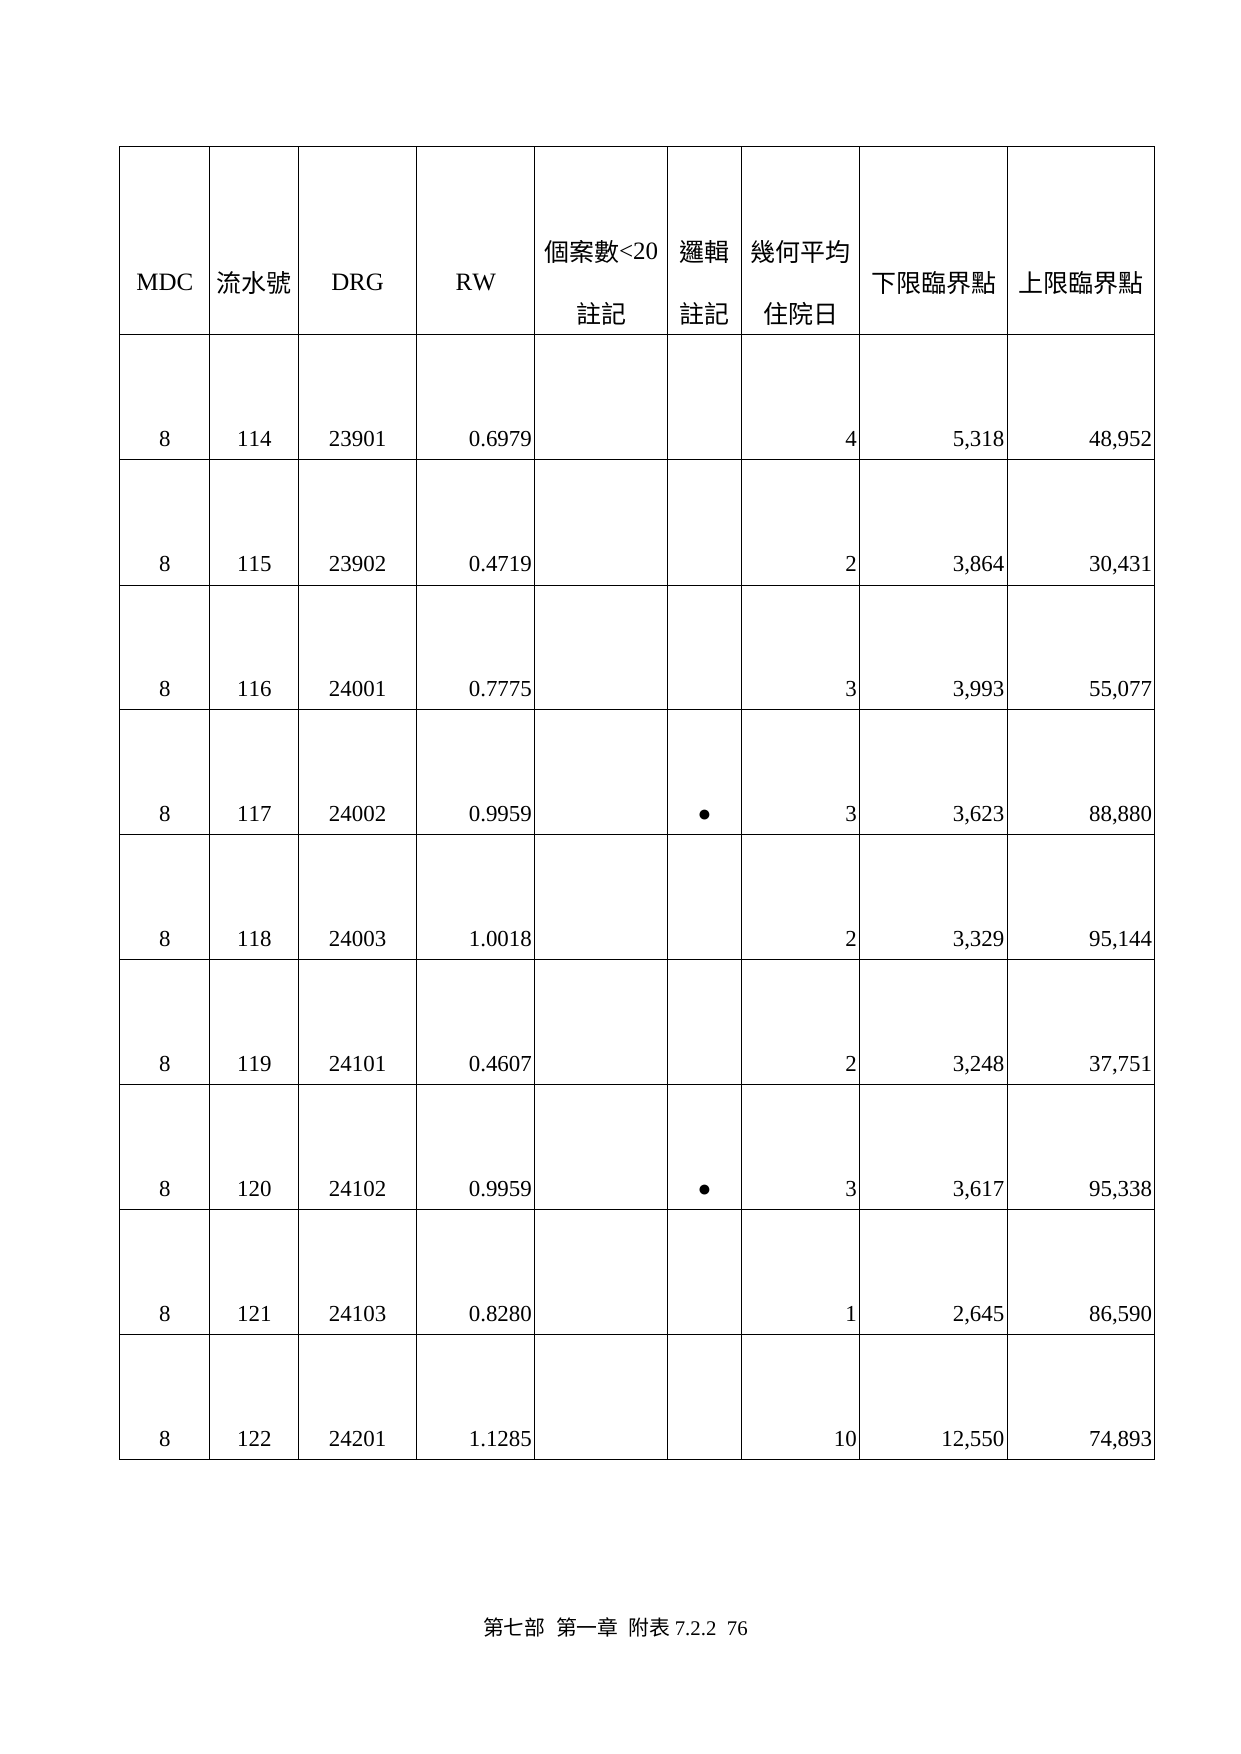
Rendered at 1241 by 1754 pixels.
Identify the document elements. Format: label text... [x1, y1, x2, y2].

table_cell 23901 [299, 335, 416, 459]
table_cell 12,550 [860, 1335, 1007, 1459]
table_cell [535, 835, 667, 959]
table_cell 0.4607 [417, 960, 534, 1084]
table_cell 3,617 [860, 1085, 1007, 1209]
table_cell 2,645 [860, 1210, 1007, 1334]
table_cell 3 [742, 1085, 859, 1209]
table_cell 95,144 [1008, 835, 1154, 959]
table_cell [668, 835, 741, 959]
table_cell 8 [120, 960, 209, 1084]
table_cell 114 [210, 335, 298, 459]
table_cell [535, 335, 667, 459]
table_cell 24103 [299, 1210, 416, 1334]
table_cell 8 [120, 586, 209, 709]
table_cell ● [668, 1085, 741, 1209]
table_header MDC [120, 147, 209, 334]
table_cell 37,751 [1008, 960, 1154, 1084]
table_cell 0.8280 [417, 1210, 534, 1334]
table_cell 0.9959 [417, 1085, 534, 1209]
table_cell 8 [120, 1335, 209, 1459]
table_cell 5,318 [860, 335, 1007, 459]
table_cell 55,077 [1008, 586, 1154, 709]
table_header 流水號 [210, 147, 298, 334]
table_cell [535, 960, 667, 1084]
table_header 上限臨界點 [1008, 147, 1154, 334]
table_cell 115 [210, 460, 298, 584]
table_cell 1.1285 [417, 1335, 534, 1459]
table_cell 122 [210, 1335, 298, 1459]
table_cell [535, 460, 667, 584]
table_cell 117 [210, 710, 298, 834]
table_cell 8 [120, 835, 209, 959]
table_header DRG [299, 147, 416, 334]
table_cell 0.6979 [417, 335, 534, 459]
table_header 邏輯註記 [668, 147, 741, 334]
table_cell [668, 460, 741, 584]
table_cell 8 [120, 1210, 209, 1334]
table_cell [535, 1085, 667, 1209]
table_header 幾何平均住院日 [742, 147, 859, 334]
table_cell [535, 1210, 667, 1334]
table_cell 8 [120, 710, 209, 834]
table_cell 3,623 [860, 710, 1007, 834]
table_cell 24201 [299, 1335, 416, 1459]
table_cell 3 [742, 586, 859, 709]
table_cell 24002 [299, 710, 416, 834]
table_cell 0.7775 [417, 586, 534, 709]
table_cell [535, 1335, 667, 1459]
table_cell 3,329 [860, 835, 1007, 959]
table_cell 23902 [299, 460, 416, 584]
table_cell 0.9959 [417, 710, 534, 834]
table_cell 121 [210, 1210, 298, 1334]
table_cell 30,431 [1008, 460, 1154, 584]
table_cell [668, 960, 741, 1084]
table_cell 8 [120, 335, 209, 459]
table_cell 2 [742, 460, 859, 584]
table_cell 3,248 [860, 960, 1007, 1084]
table_cell 119 [210, 960, 298, 1084]
table_cell 1 [742, 1210, 859, 1334]
table_cell 116 [210, 586, 298, 709]
table_cell 24101 [299, 960, 416, 1084]
table_cell 86,590 [1008, 1210, 1154, 1334]
table_cell 8 [120, 1085, 209, 1209]
table_cell 2 [742, 835, 859, 959]
table_cell [668, 335, 741, 459]
table_cell 24102 [299, 1085, 416, 1209]
table_cell 95,338 [1008, 1085, 1154, 1209]
table_cell 1.0018 [417, 835, 534, 959]
table_cell [668, 586, 741, 709]
table_cell 24001 [299, 586, 416, 709]
table_cell 3 [742, 710, 859, 834]
table_cell 2 [742, 960, 859, 1084]
table_cell 120 [210, 1085, 298, 1209]
table_cell 118 [210, 835, 298, 959]
table_cell ● [668, 710, 741, 834]
table_header 下限臨界點 [860, 147, 1007, 334]
table_cell 3,993 [860, 586, 1007, 709]
table_header 個案數<20註記 [535, 147, 667, 334]
table_header RW [417, 147, 534, 334]
table_cell 88,880 [1008, 710, 1154, 834]
table_cell 8 [120, 460, 209, 584]
table_cell 74,893 [1008, 1335, 1154, 1459]
table_cell [535, 710, 667, 834]
table_cell 24003 [299, 835, 416, 959]
table_cell [668, 1210, 741, 1334]
table_cell [668, 1335, 741, 1459]
table_cell 3,864 [860, 460, 1007, 584]
table_cell [535, 586, 667, 709]
table_cell 4 [742, 335, 859, 459]
table_cell 0.4719 [417, 460, 534, 584]
table_cell 48,952 [1008, 335, 1154, 459]
table_cell 10 [742, 1335, 859, 1459]
